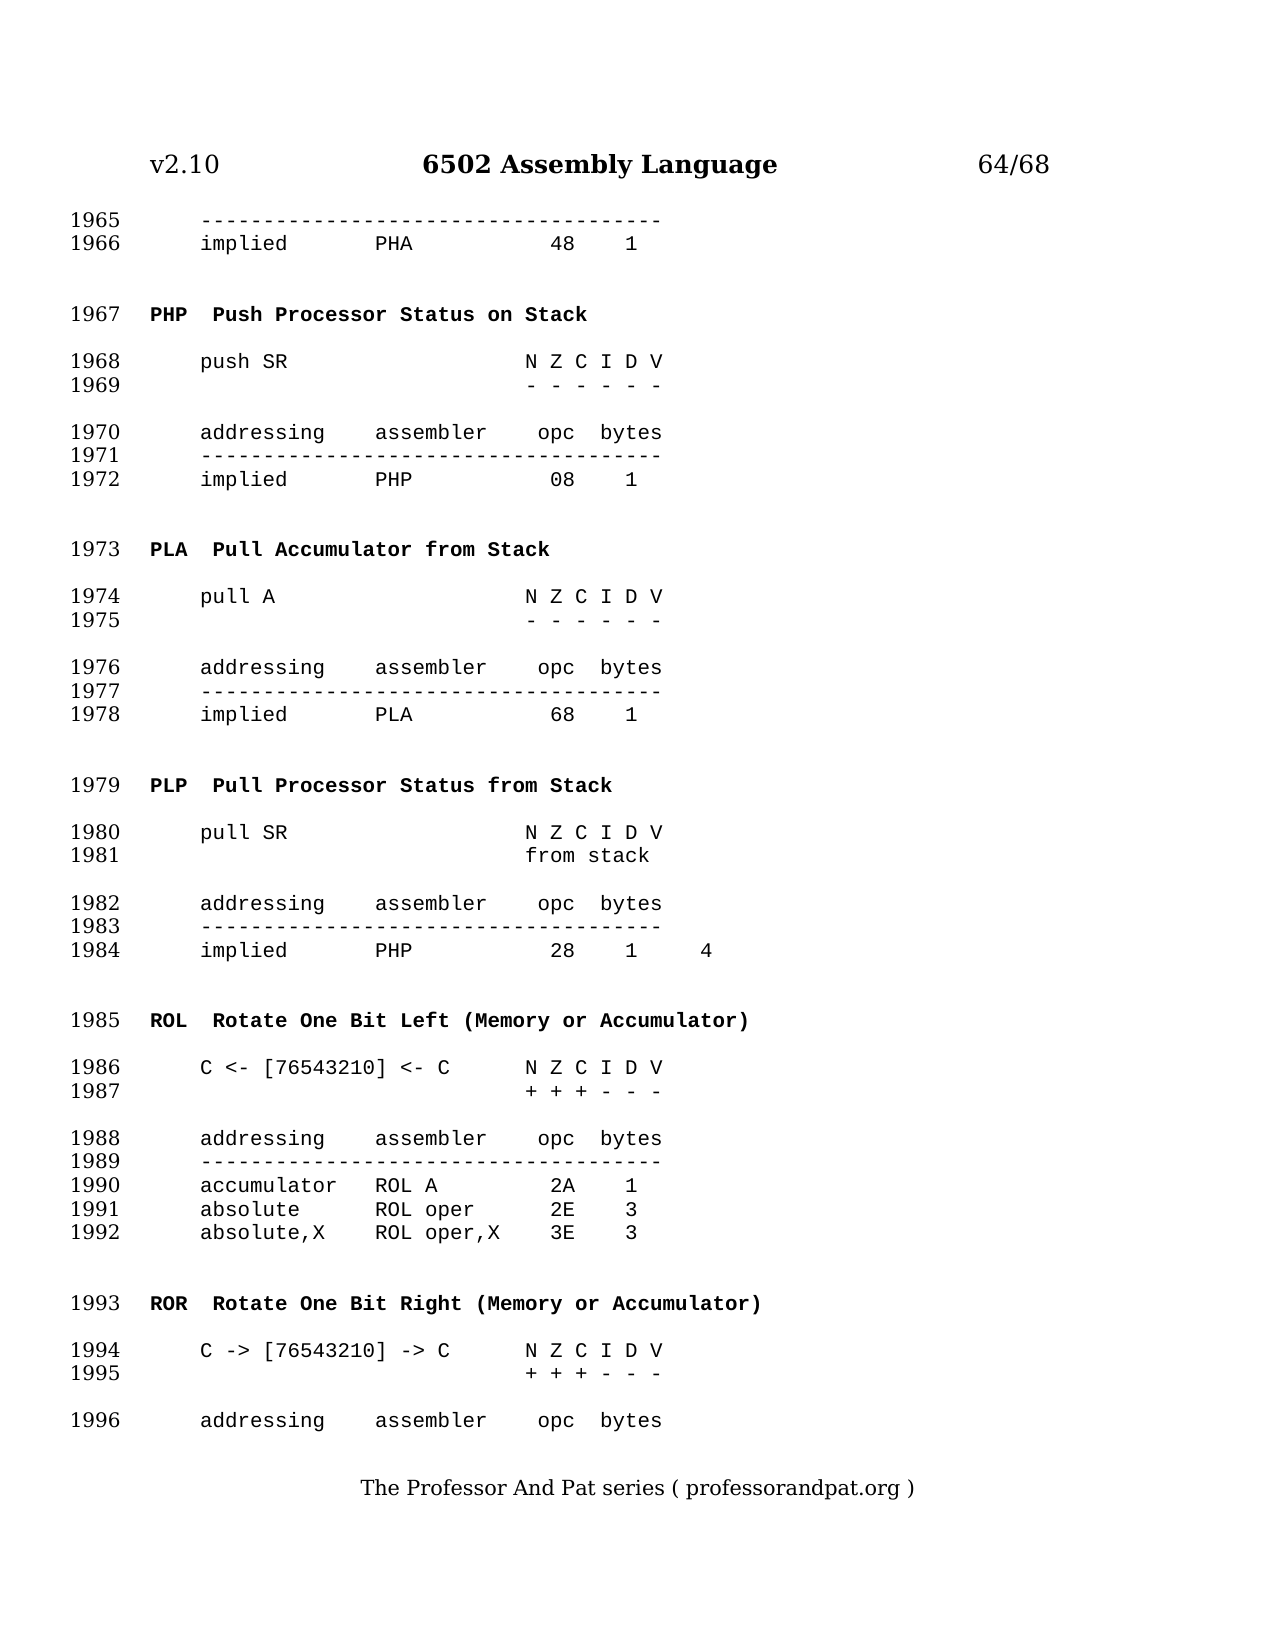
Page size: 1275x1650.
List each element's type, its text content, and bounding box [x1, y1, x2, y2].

text pull A N Z C I D V [150, 587, 1125, 610]
text + + + - - - [150, 1363, 1125, 1387]
text C -> [76543210] -> C N Z C I D V [150, 1340, 1125, 1363]
text ROR Rotate One Bit Right (Memory or Accumulator) [150, 1293, 1125, 1316]
text addressing assembler opc bytes [150, 1128, 1125, 1152]
text from stack [150, 846, 1125, 869]
text ------------------------------------- [150, 1152, 1125, 1175]
text pull SR N Z C I D V [150, 822, 1125, 846]
text C <- [76543210] <- C N Z C I D V [150, 1057, 1125, 1081]
text PLP Pull Processor Status from Stack [150, 775, 1125, 798]
text - - - - - - [150, 375, 1125, 398]
text ------------------------------------- [150, 916, 1125, 940]
text + + + - - - [150, 1081, 1125, 1104]
text absolute,X ROL oper,X 3E 3 [150, 1222, 1125, 1246]
text addressing assembler opc bytes [150, 657, 1125, 681]
text addressing assembler opc bytes [150, 422, 1125, 445]
text addressing assembler opc bytes [150, 1411, 1125, 1434]
text PHP Push Processor Status on Stack [150, 304, 1125, 328]
text - - - - - - [150, 610, 1125, 634]
text ------------------------------------- [150, 445, 1125, 469]
text accumulator ROL A 2A 1 [150, 1175, 1125, 1199]
text implied PHA 48 1 [150, 233, 1125, 257]
text implied PLA 68 1 [150, 704, 1125, 728]
text push SR N Z C I D V [150, 351, 1125, 375]
text ------------------------------------- [150, 681, 1125, 704]
text absolute ROL oper 2E 3 [150, 1199, 1125, 1222]
text implied PHP 08 1 [150, 469, 1125, 492]
text PLA Pull Accumulator from Stack [150, 539, 1125, 563]
text addressing assembler opc bytes [150, 893, 1125, 916]
text implied PHP 28 1 4 [150, 940, 1125, 963]
text ------------------------------------- [150, 210, 1125, 233]
text ROL Rotate One Bit Left (Memory or Accumulator) [150, 1010, 1125, 1034]
